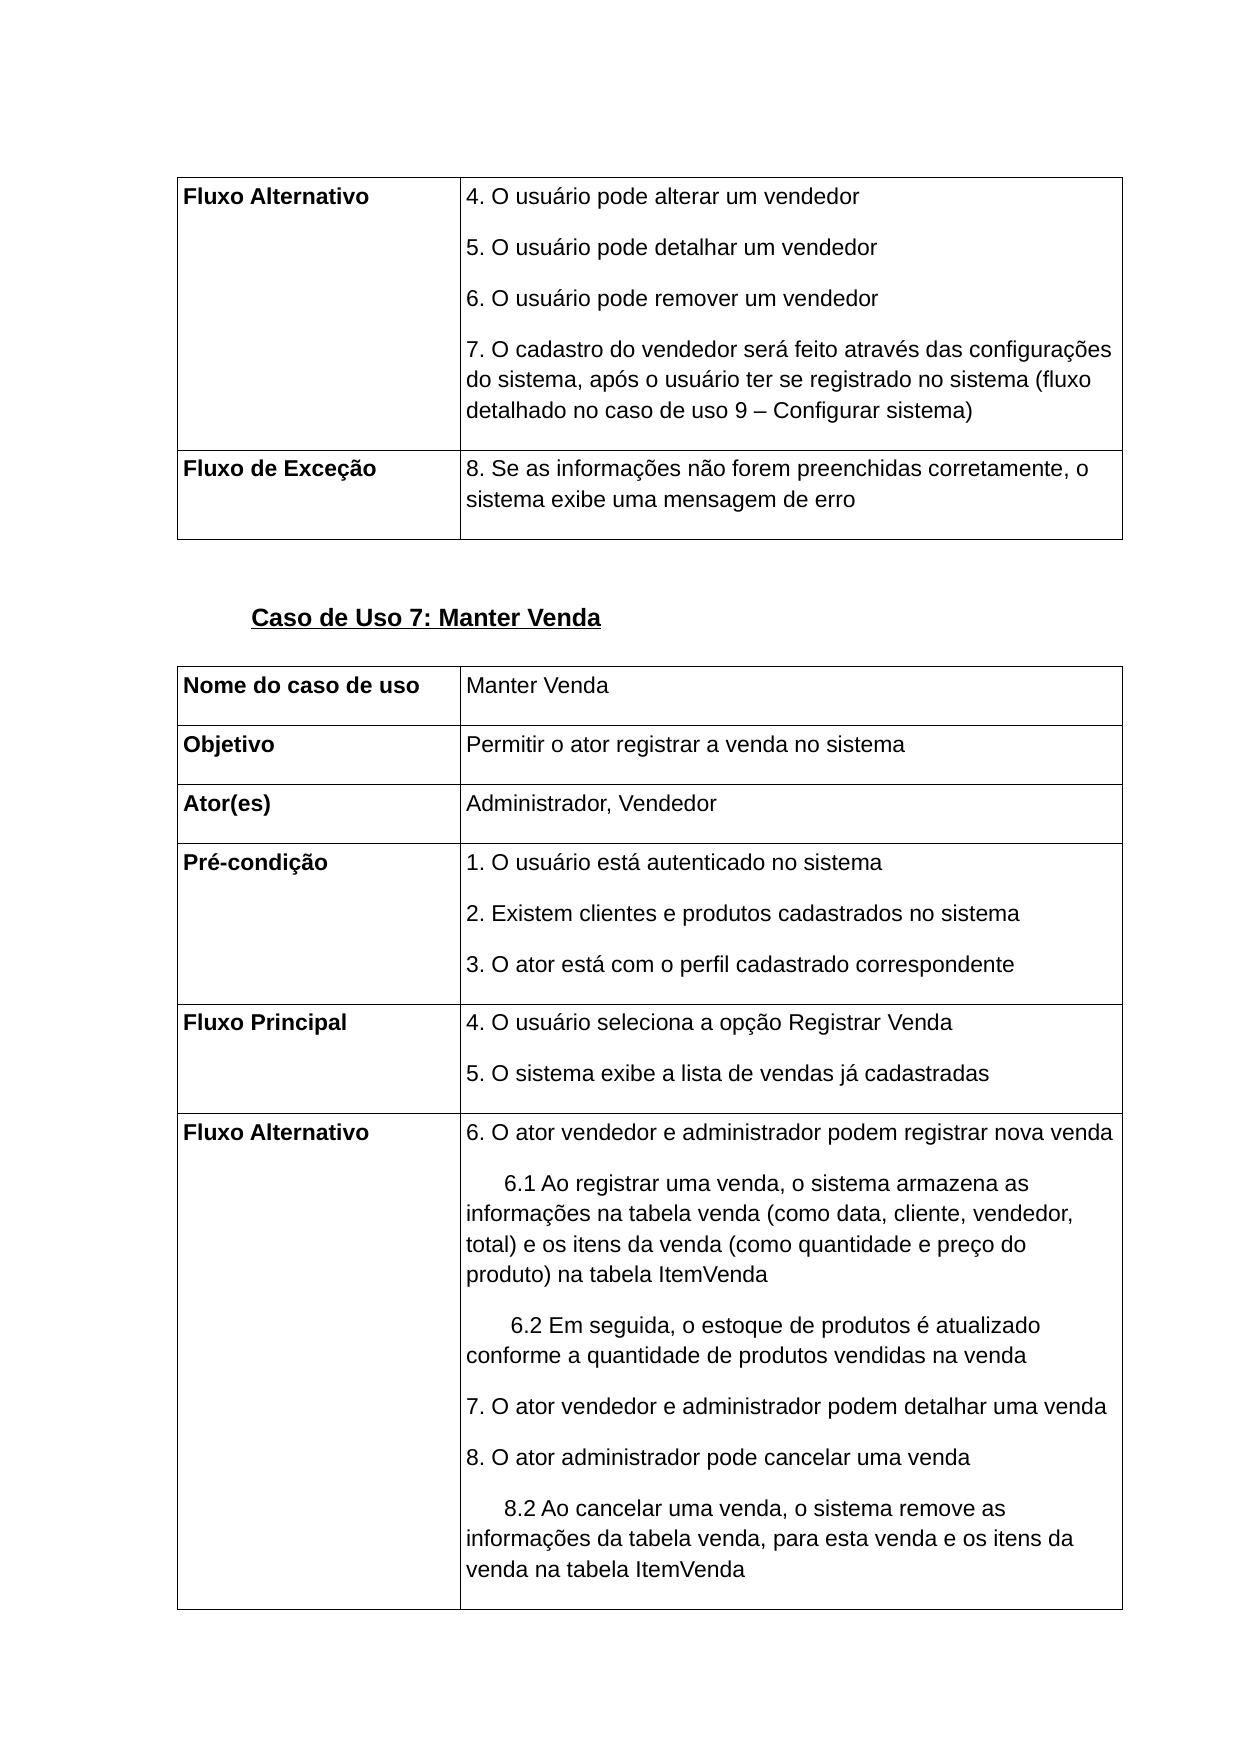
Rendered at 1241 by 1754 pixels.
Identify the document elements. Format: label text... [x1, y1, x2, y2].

table_cell 4. O usuário pode alterar um vendedor 5. O usuário pode detalhar um vendedor 6. O usuário pode remover um vendedor 7. O cadastro do vendedor será feito através das configurações do sistema, após o usuário ter se registrado no sistema (fluxo detalhado no caso de uso 9 – Configurar sistema) [461, 178, 1122, 449]
table_cell 8. Se as informações não forem preenchidas corretamente, o sistema exibe uma mensagem de erro [461, 451, 1122, 538]
table_header Manter Venda [461, 667, 1122, 725]
table_header Nome do caso de uso [178, 667, 460, 725]
table_cell Pré-condição [178, 844, 460, 1003]
table_cell Objetivo [178, 726, 460, 784]
table_cell Fluxo Alternativo [178, 1114, 460, 1608]
text Caso de Uso 7: Manter Venda [177, 602, 1122, 631]
table_cell Fluxo Principal [178, 1005, 460, 1113]
table_cell Fluxo Alternativo [178, 178, 460, 449]
table_cell 4. O usuário seleciona a opção Registrar Venda 5. O sistema exibe a lista de vendas já cadastradas [461, 1005, 1122, 1113]
table_cell 6. O ator vendedor e administrador podem registrar nova venda 6.1 Ao registrar uma venda, o sistema armazena as informações na tabela venda (como data, cliente, vendedor, total) e os itens da venda (como quantidade e preço do produto) na tabela ItemVenda 6.2 Em seguida, o estoque de produtos é atualizado conforme a quantidade de produtos vendidas na venda 7. O ator vendedor e administrador podem detalhar uma venda 8. O ator administrador pode cancelar uma venda 8.2 Ao cancelar uma venda, o sistema remove as informações da tabela venda, para esta venda e os itens da venda na tabela ItemVenda [461, 1114, 1122, 1608]
table_cell Ator(es) [178, 785, 460, 843]
table_cell Fluxo de Exceção [178, 451, 460, 538]
table_cell 1. O usuário está autenticado no sistema 2. Existem clientes e produtos cadastrados no sistema 3. O ator está com o perfil cadastrado correspondente [461, 844, 1122, 1003]
table_cell Permitir o ator registrar a venda no sistema [461, 726, 1122, 784]
table_cell Administrador, Vendedor [461, 785, 1122, 843]
